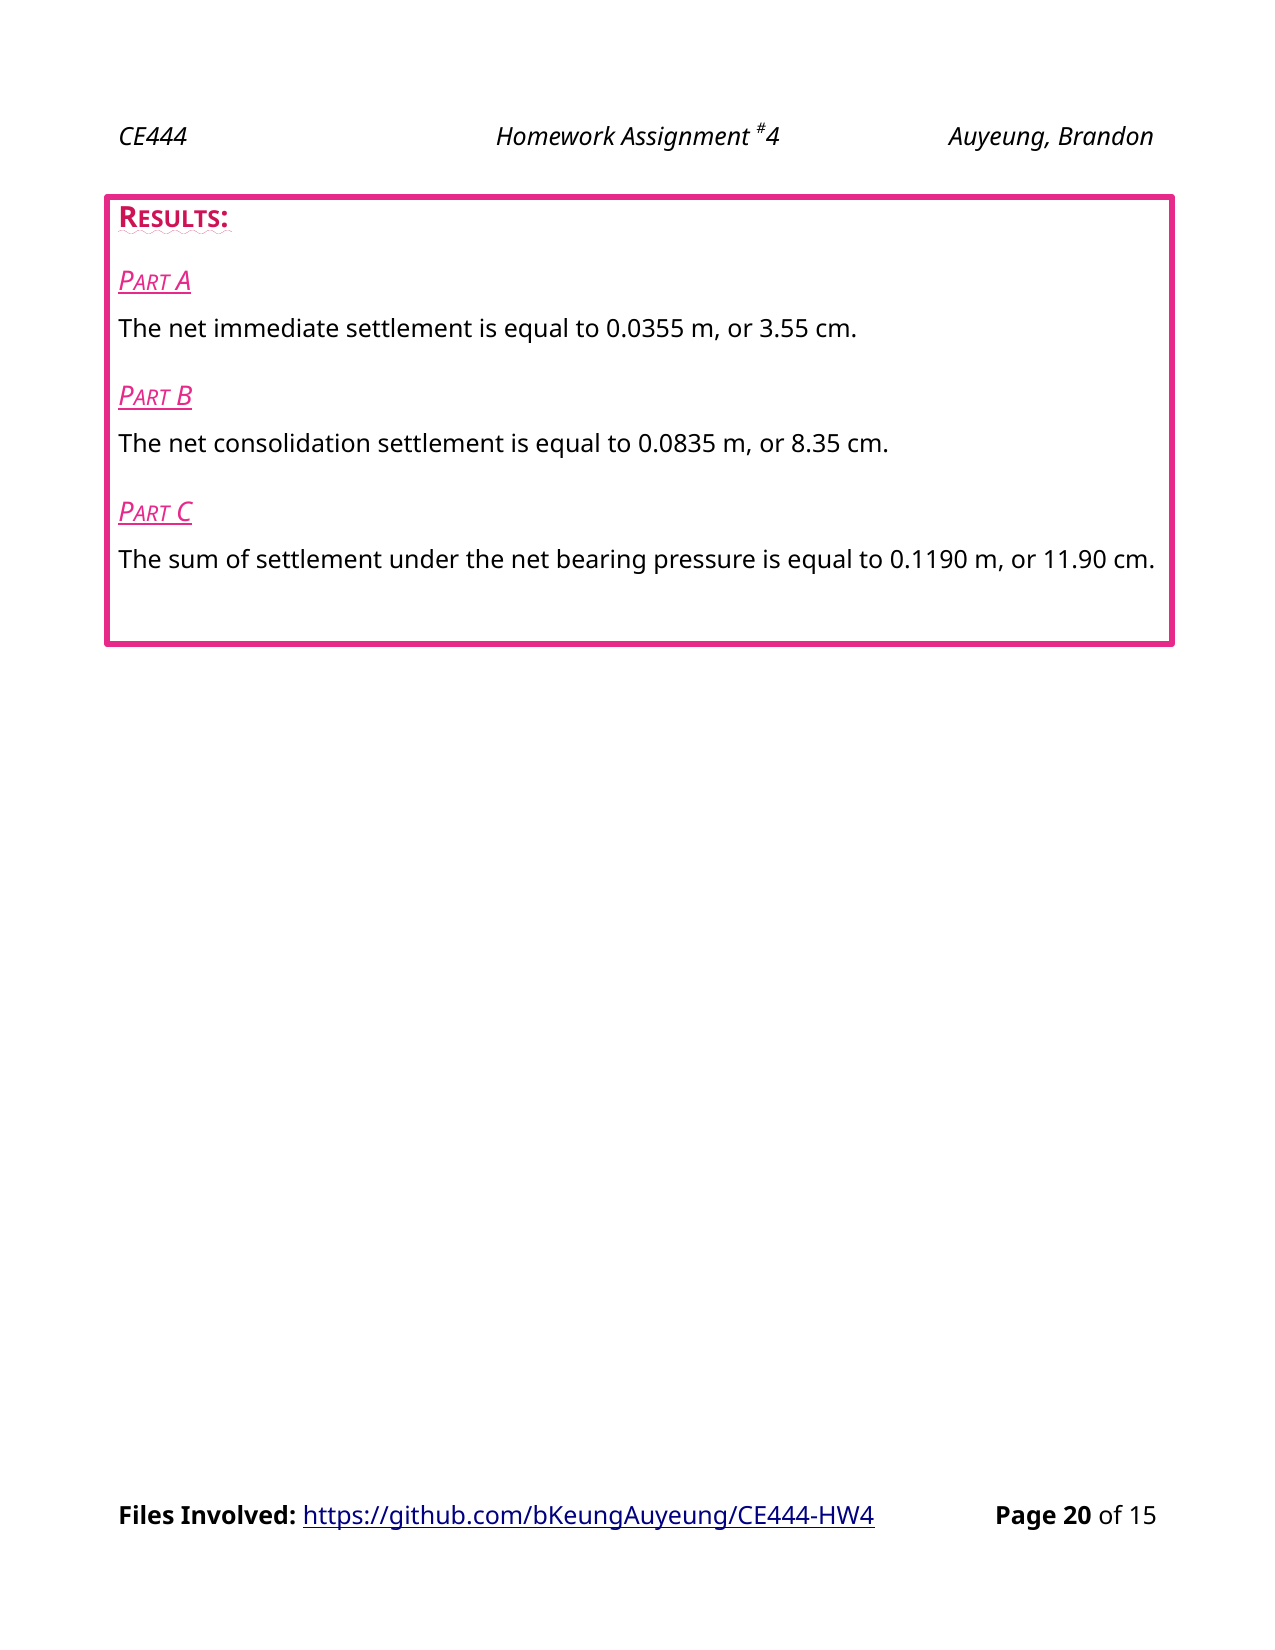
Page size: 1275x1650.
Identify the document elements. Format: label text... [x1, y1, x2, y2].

text The net consolidation settlement is equal to 0.0835 m, or 8.35 cm. [118, 426, 1157, 460]
text The sum of settlement under the net bearing pressure is equal to 0.1190 m, or 11.90 cm. [118, 542, 1157, 576]
text The net immediate settlement is equal to 0.0355 m, or 3.55 cm. [118, 310, 1157, 344]
subtitle Part A [118, 261, 1157, 298]
subtitle Part B [118, 377, 1157, 413]
subtitle Results: [118, 200, 1157, 236]
subtitle Part C [118, 492, 1157, 529]
